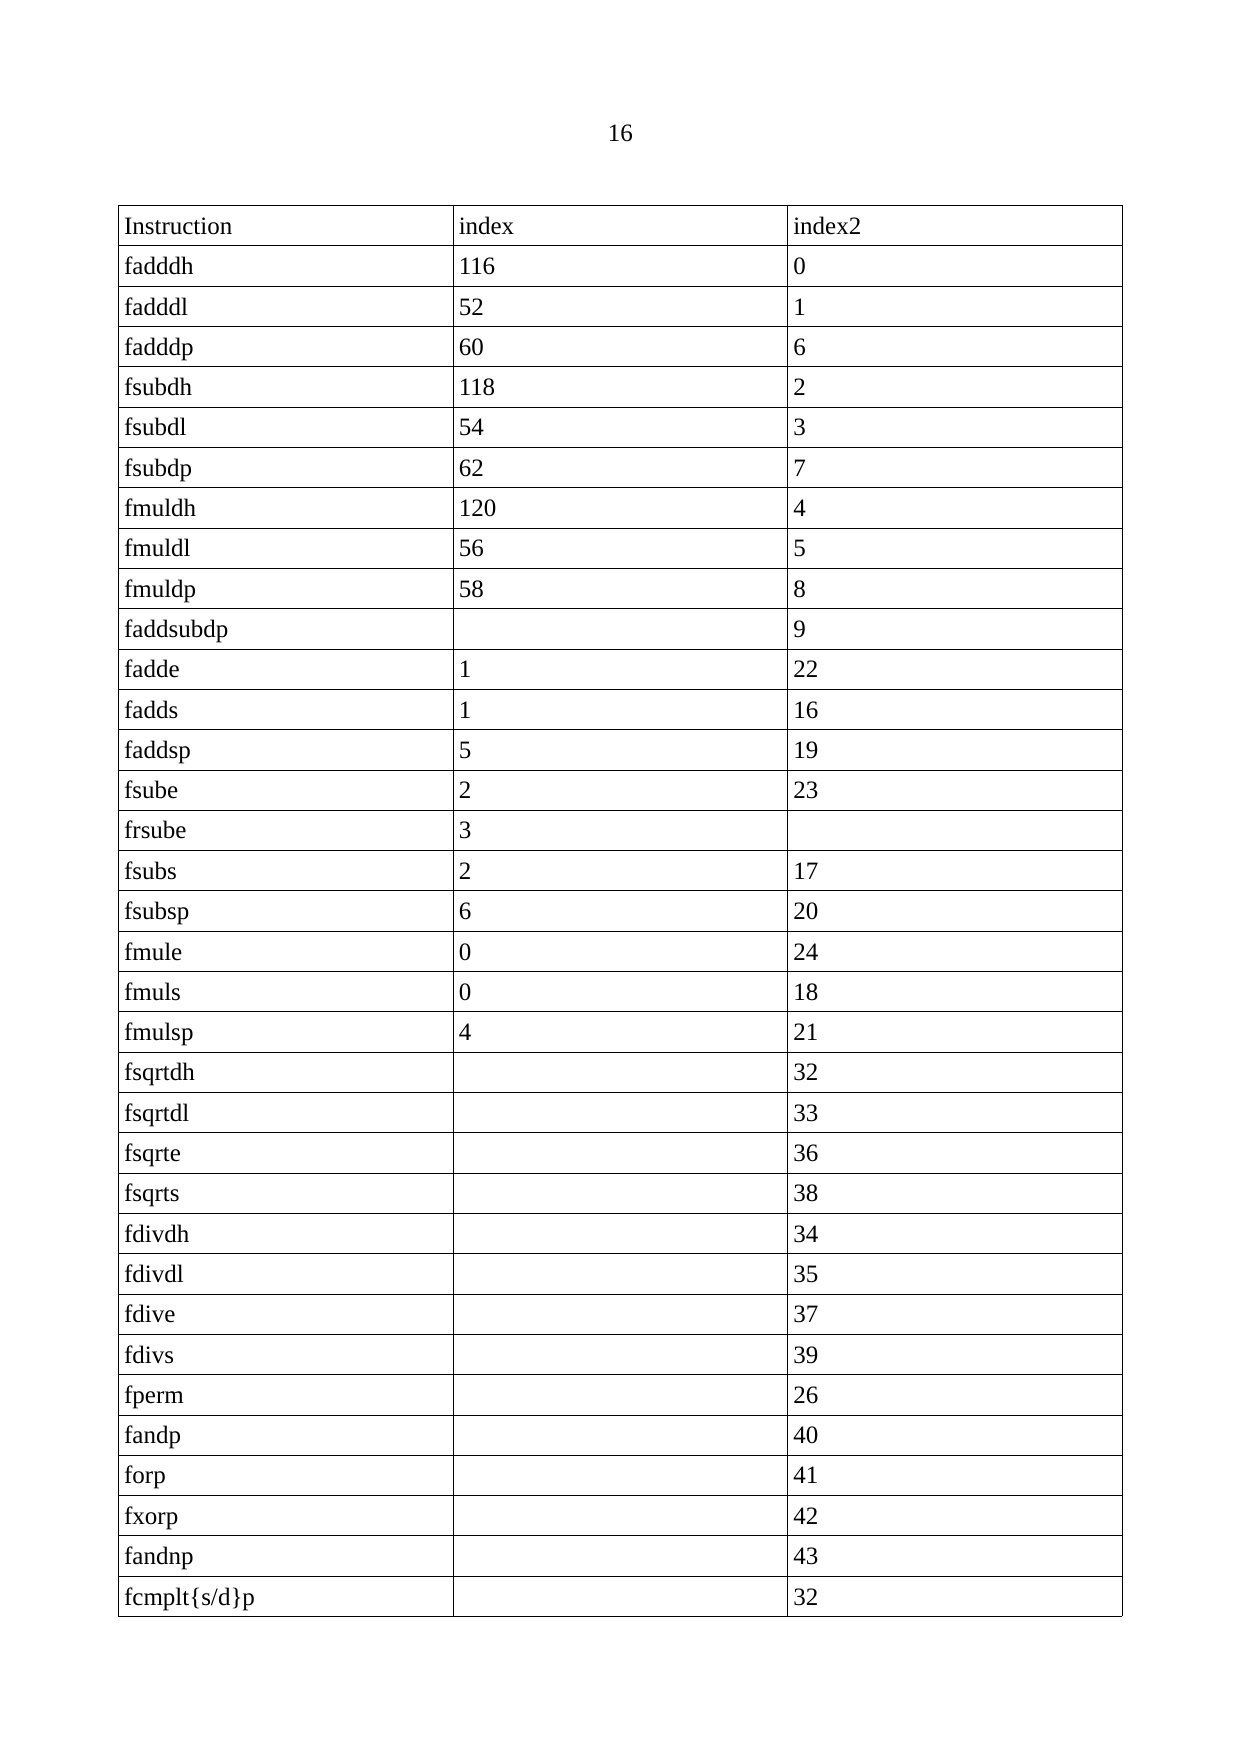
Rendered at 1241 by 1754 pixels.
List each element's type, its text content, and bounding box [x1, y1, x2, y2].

table_cell 0 [788, 246, 1122, 286]
table_cell 3 [788, 408, 1122, 447]
table_cell 17 [788, 851, 1122, 890]
table_cell fdivdl [119, 1254, 453, 1293]
table_cell fmulsp [119, 1012, 453, 1052]
table_cell [454, 1053, 787, 1092]
table_cell 2 [454, 851, 787, 890]
table_cell 116 [454, 246, 787, 286]
table_cell 2 [454, 771, 787, 810]
table_cell faddsubdp [119, 609, 453, 648]
table_cell [454, 1577, 787, 1616]
table_cell 7 [788, 448, 1122, 487]
table_cell fsqrts [119, 1174, 453, 1213]
table_cell 8 [788, 569, 1122, 608]
table_cell [454, 1496, 787, 1535]
table_cell fadde [119, 650, 453, 689]
table_cell 1 [788, 287, 1122, 326]
table_cell [454, 1254, 787, 1293]
table_cell fandp [119, 1416, 453, 1455]
table_cell 26 [788, 1375, 1122, 1414]
table_cell 54 [454, 408, 787, 447]
table_cell fsubdl [119, 408, 453, 447]
table_cell [454, 609, 787, 648]
table_cell 20 [788, 891, 1122, 931]
table_cell 52 [454, 287, 787, 326]
table_cell 43 [788, 1536, 1122, 1576]
table_cell 62 [454, 448, 787, 487]
table_cell 34 [788, 1214, 1122, 1253]
table_cell fmuldh [119, 488, 453, 528]
table_cell [454, 1375, 787, 1414]
table_cell [454, 1174, 787, 1213]
table_cell 2 [788, 367, 1122, 407]
table_cell 40 [788, 1416, 1122, 1455]
table_cell 38 [788, 1174, 1122, 1213]
table_cell 0 [454, 932, 787, 971]
table_cell 41 [788, 1456, 1122, 1495]
table_cell fcmplt{s/d}p [119, 1577, 453, 1616]
table_cell 16 [788, 690, 1122, 729]
table_cell 35 [788, 1254, 1122, 1293]
table_cell fadddh [119, 246, 453, 286]
table_cell [454, 1456, 787, 1495]
table_cell fsqrte [119, 1133, 453, 1173]
table_cell fsqrtdh [119, 1053, 453, 1092]
table_cell fadds [119, 690, 453, 729]
table_cell 6 [788, 327, 1122, 366]
table_cell 33 [788, 1093, 1122, 1132]
table_cell fsubs [119, 851, 453, 890]
table_cell 56 [454, 529, 787, 568]
table_cell [454, 1295, 787, 1334]
table_cell fmule [119, 932, 453, 971]
table_cell 6 [454, 891, 787, 931]
table_cell forp [119, 1456, 453, 1495]
table_cell fxorp [119, 1496, 453, 1535]
table_cell 39 [788, 1335, 1122, 1374]
table_cell 37 [788, 1295, 1122, 1334]
table_cell 60 [454, 327, 787, 366]
table_cell fsube [119, 771, 453, 810]
table_cell fmuls [119, 972, 453, 1011]
table_cell fandnp [119, 1536, 453, 1576]
table_cell 19 [788, 730, 1122, 769]
table_cell fdivdh [119, 1214, 453, 1253]
table_cell 0 [454, 972, 787, 1011]
table_cell 24 [788, 932, 1122, 971]
table_cell fperm [119, 1375, 453, 1414]
table_cell faddsp [119, 730, 453, 769]
table_cell 22 [788, 650, 1122, 689]
table_cell 3 [454, 811, 787, 850]
table_cell [454, 1536, 787, 1576]
table_cell fadddl [119, 287, 453, 326]
table_header index2 [788, 206, 1122, 245]
table_cell fsubdh [119, 367, 453, 407]
table_cell [454, 1214, 787, 1253]
table_cell 1 [454, 650, 787, 689]
table_cell fdive [119, 1295, 453, 1334]
table_header index [454, 206, 787, 245]
table_header Instruction [119, 206, 453, 245]
table_cell 36 [788, 1133, 1122, 1173]
table_cell [788, 811, 1122, 850]
table_cell 9 [788, 609, 1122, 648]
table_cell [454, 1133, 787, 1173]
table_cell 32 [788, 1053, 1122, 1092]
table_cell 18 [788, 972, 1122, 1011]
table_cell 23 [788, 771, 1122, 810]
table_cell 21 [788, 1012, 1122, 1052]
table_cell 58 [454, 569, 787, 608]
table_cell 5 [454, 730, 787, 769]
table_cell 120 [454, 488, 787, 528]
table_cell [454, 1093, 787, 1132]
table_cell 118 [454, 367, 787, 407]
table_cell [454, 1335, 787, 1374]
table_cell fsubsp [119, 891, 453, 931]
table_cell 42 [788, 1496, 1122, 1535]
table_cell 1 [454, 690, 787, 729]
table_cell 4 [454, 1012, 787, 1052]
table_cell fsqrtdl [119, 1093, 453, 1132]
table_cell frsube [119, 811, 453, 850]
table_cell fadddp [119, 327, 453, 366]
table_cell 4 [788, 488, 1122, 528]
table_cell 5 [788, 529, 1122, 568]
table_cell fsubdp [119, 448, 453, 487]
table_cell fmuldp [119, 569, 453, 608]
table_cell 32 [788, 1577, 1122, 1616]
table_cell fmuldl [119, 529, 453, 568]
table_cell fdivs [119, 1335, 453, 1374]
table_cell [454, 1416, 787, 1455]
